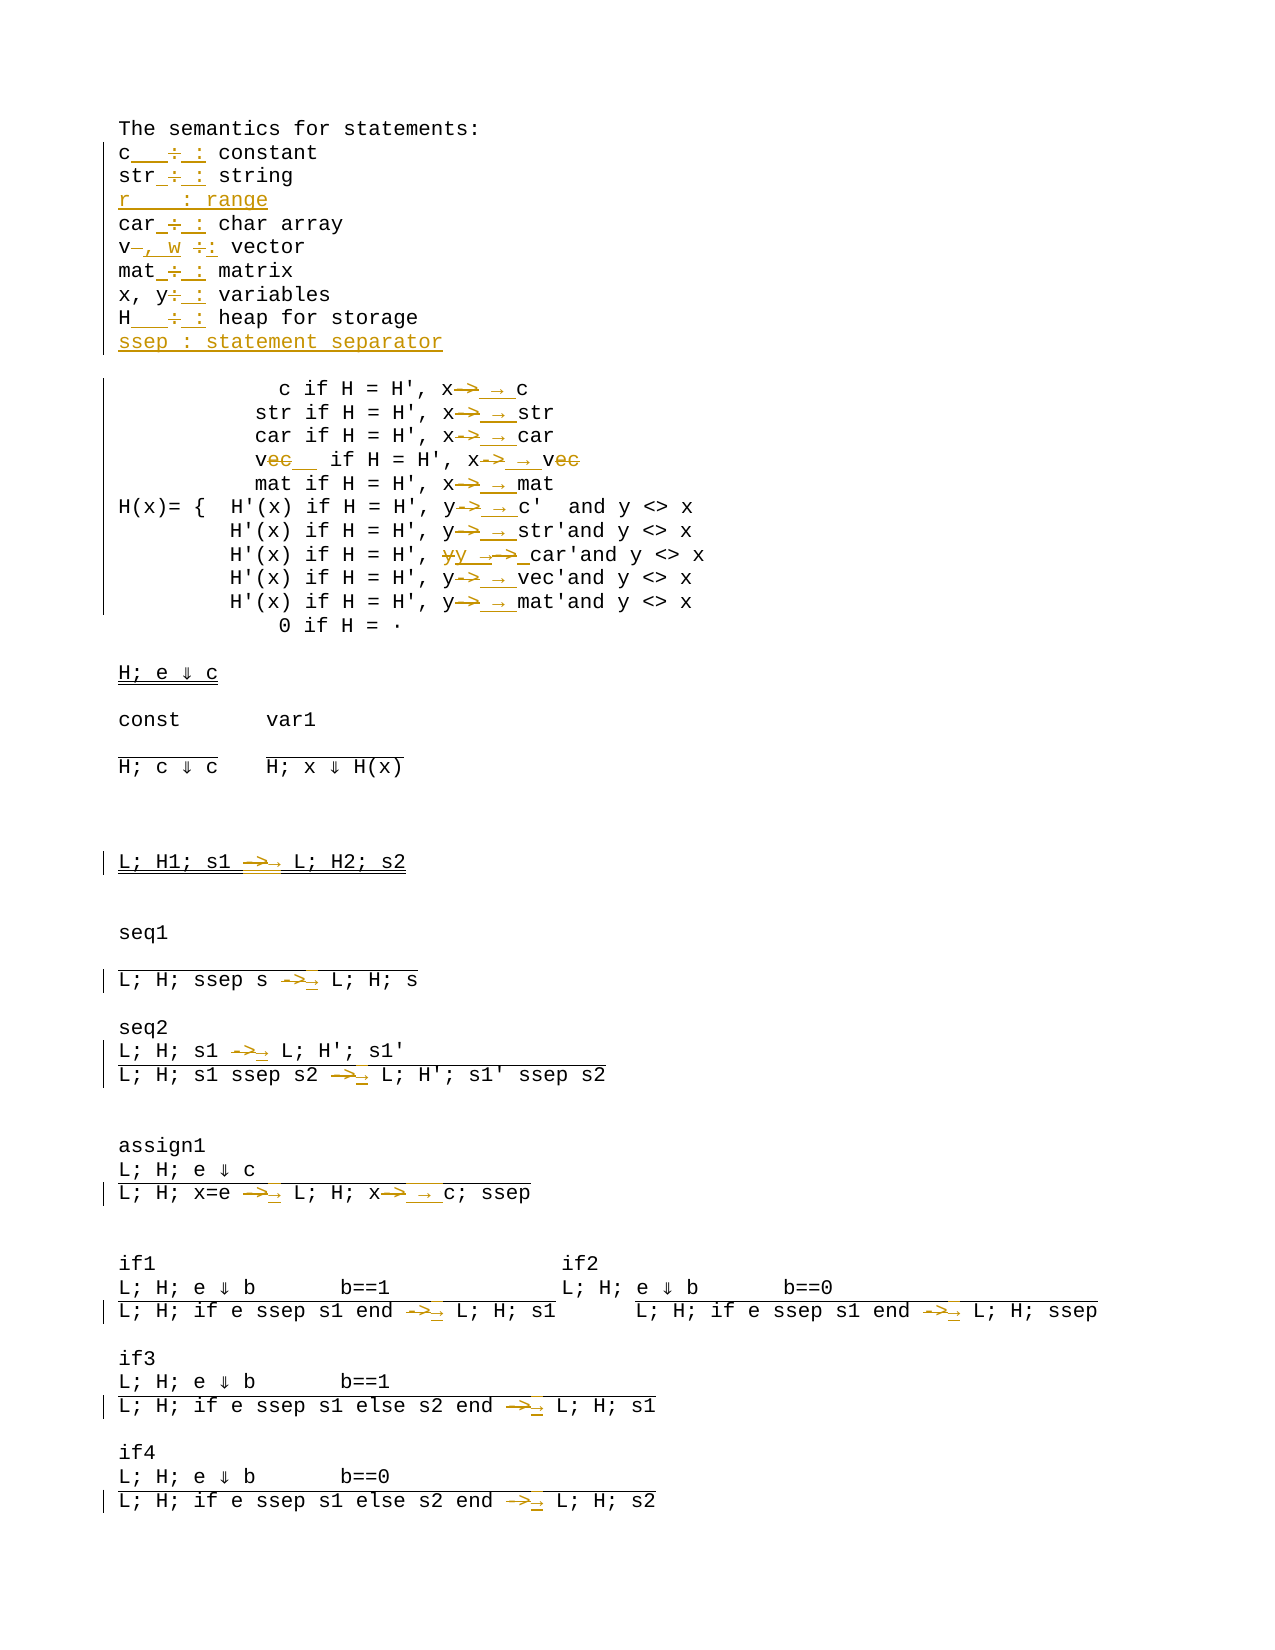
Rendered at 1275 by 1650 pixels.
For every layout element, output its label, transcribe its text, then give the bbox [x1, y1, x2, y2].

text seq1 [118, 922, 1157, 946]
text mat : matrix [118, 260, 1157, 284]
text L; H; e ⇓ b b==1 [118, 1371, 1157, 1395]
text L; H; s1 → L; H′; s1′ [118, 1040, 1157, 1064]
text 0 if H = · [118, 615, 1157, 638]
text mat if H = H′, x → mat [118, 473, 1157, 496]
text L; H; x=e → L; H; x → c; ssep [118, 1182, 1157, 1206]
text H′(x) if H = H′, y → mat′and y <> x [118, 591, 1157, 615]
text const var1 [118, 709, 1157, 733]
text L; H; e ⇓ c [118, 1158, 1157, 1182]
text L; H; s1 ssep s2 → L; H′; s1′ ssep s2 [118, 1064, 1157, 1088]
text L; H; if e ssep s1 end → L; H; s1 L; H; if e ssep s1 end → L; H; ssep [118, 1300, 1157, 1324]
text L; H; e ⇓ b b==1 L; H; e ⇓ b b==0 [118, 1277, 1157, 1300]
text if4 [118, 1442, 1157, 1466]
text str if H = H′, x → str [118, 402, 1157, 426]
text r : range [118, 189, 1157, 213]
text str : string [118, 165, 1157, 189]
text L; H; ssep s → L; H; s [118, 969, 1157, 993]
text assign1 [118, 1135, 1157, 1158]
text H : heap for storage [118, 307, 1157, 331]
text v if H = H′, x → v [118, 449, 1157, 473]
text L; H1; s1 → L; H2; s2 [118, 851, 1157, 875]
text v, w : vector [118, 236, 1157, 260]
text c if H = H′, x → c [118, 378, 1157, 402]
text if1 if2 [118, 1253, 1157, 1277]
text c : constant [118, 142, 1157, 165]
text L; H; e ⇓ b b==0 [118, 1466, 1157, 1489]
text if3 [118, 1348, 1157, 1371]
text H′(x) if H = H′, y → car′and y <> x [118, 544, 1157, 567]
text car : char array [118, 213, 1157, 236]
text H; e ⇓ c [118, 662, 1157, 686]
text H′(x) if H = H′, y → vec′and y <> x [118, 567, 1157, 591]
text H; c ⇓ c H; x ⇓ H(x) [118, 757, 1157, 780]
text H′(x) if H = H′, y → str′and y <> x [118, 520, 1157, 544]
text ssep : statement separator [118, 331, 1157, 354]
text car if H = H′, x → car [118, 426, 1157, 449]
text H(x)= { H′(x) if H = H′, y → c′ and y <> x [118, 496, 1157, 520]
text The semantics for statements: [118, 118, 1157, 142]
text x, y : variables [118, 284, 1157, 307]
text L; H; if e ssep s1 else s2 end → L; H; s1 [118, 1395, 1157, 1419]
text L; H; if e ssep s1 else s2 end → L; H; s2 [118, 1489, 1157, 1513]
text seq2 [118, 1017, 1157, 1040]
